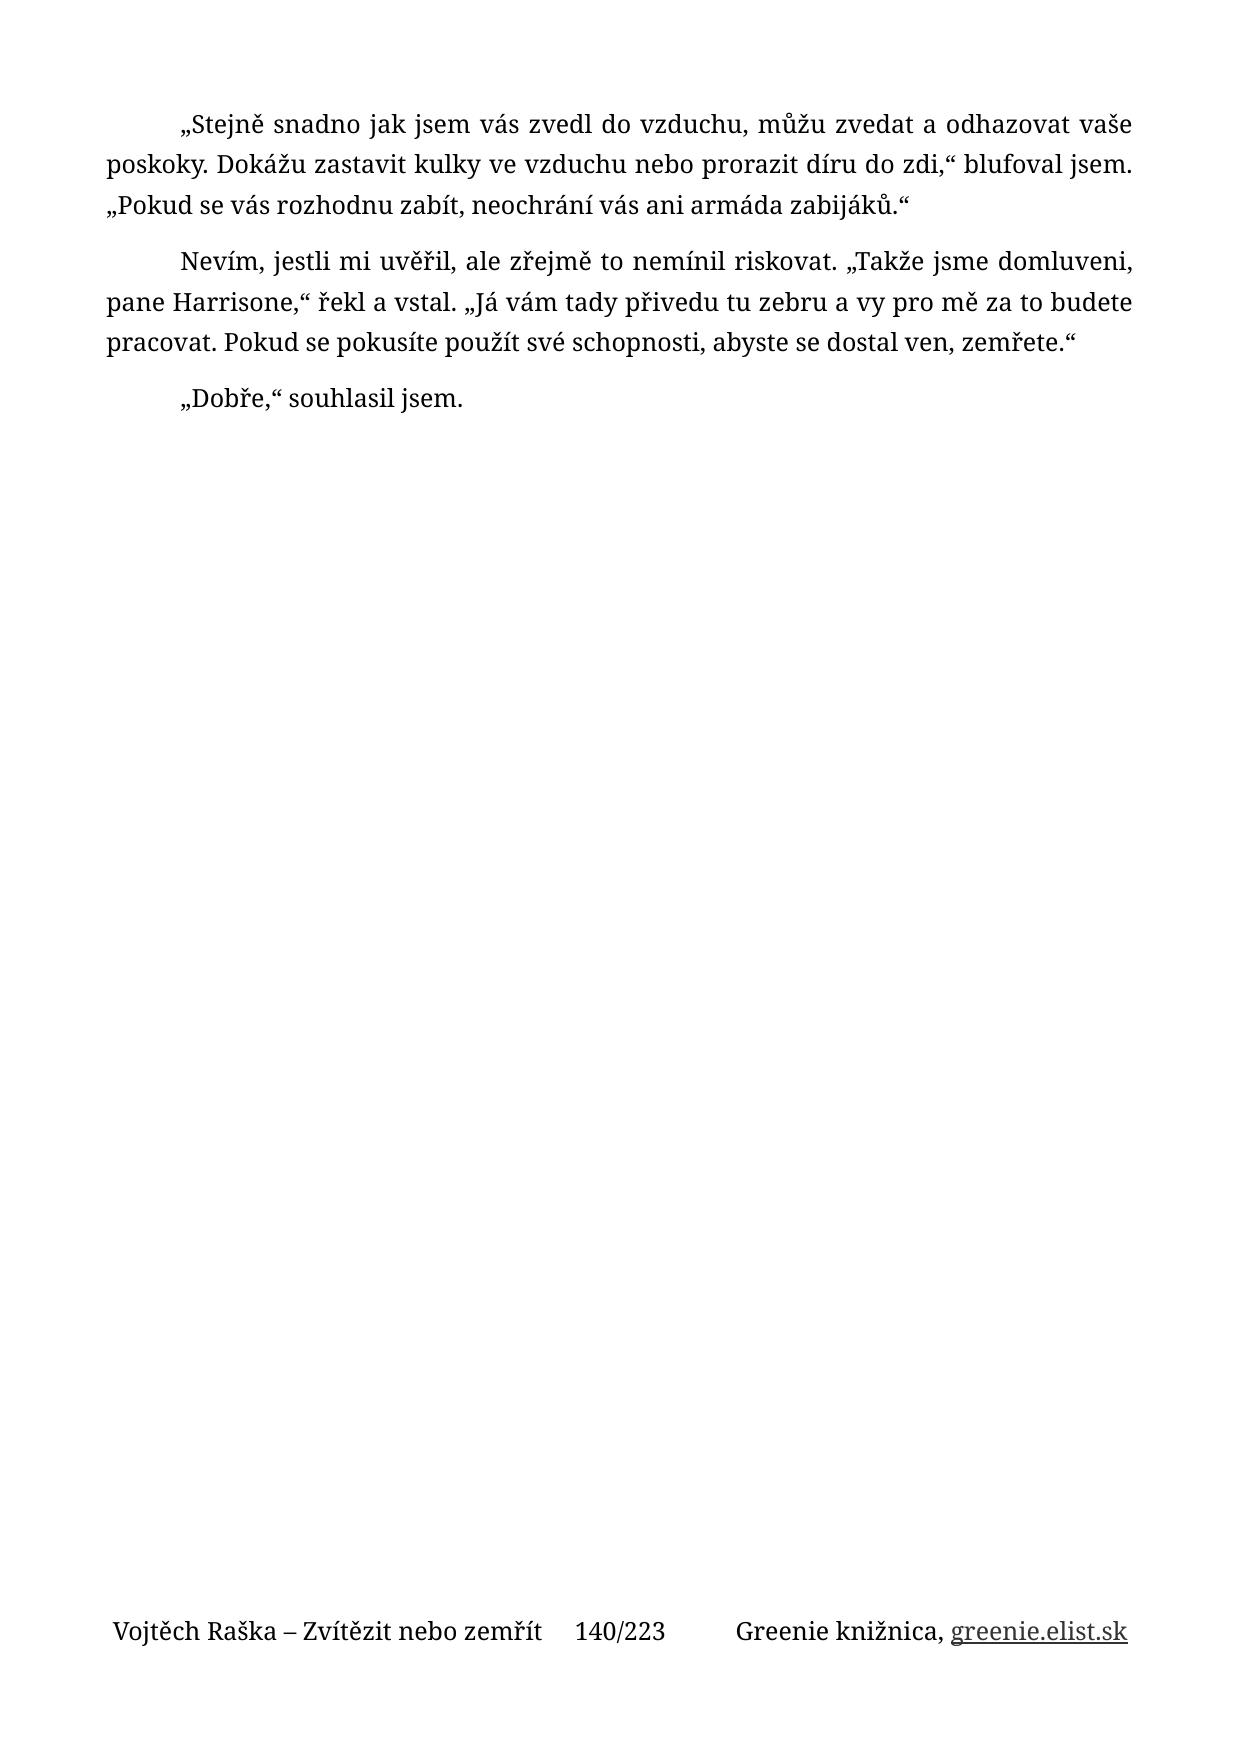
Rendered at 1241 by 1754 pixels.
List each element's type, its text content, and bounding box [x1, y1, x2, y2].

text Nevím, jestli mi uvěřil, ale zřejmě to nemínil riskovat. „Takže jsme domluveni, pane Harrisone,“ řekl a vstal. „Já vám tady přivedu tu zebru a vy pro mě za to budete pracovat. Pokud se pokusíte použít své schopnosti, abyste se dostal ven, zemřete.“ [106, 243, 1134, 359]
text „Stejně snadno jak jsem vás zvedl do vzduchu, můžu zvedat a odhazovat vaše poskoky. Dokážu zastavit kulky ve vzduchu nebo prorazit díru do zdi,“ blufoval jsem. „Pokud se vás rozhodnu zabít, neochrání vás ani armáda zabijáků.“ [106, 106, 1134, 222]
text „Dobře,“ souhlasil jsem. [106, 380, 1134, 414]
